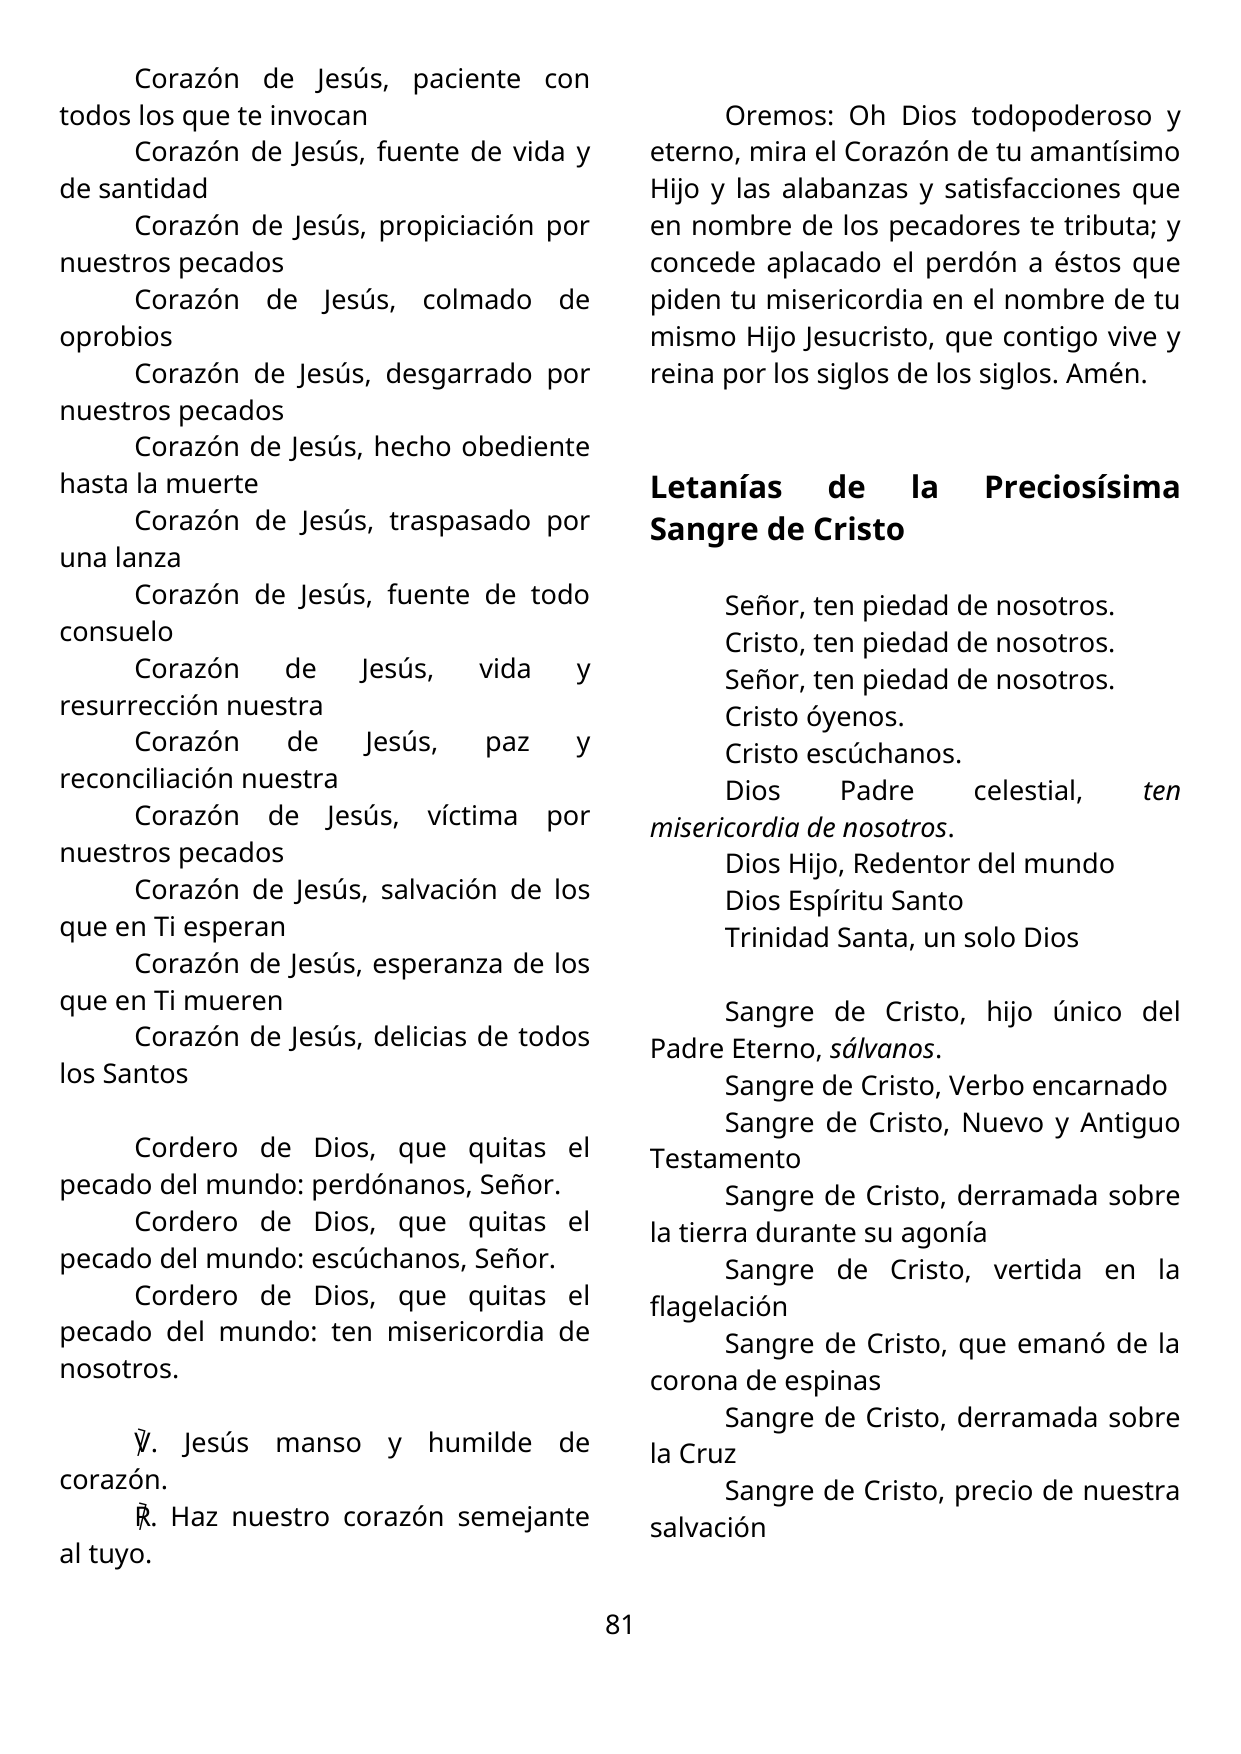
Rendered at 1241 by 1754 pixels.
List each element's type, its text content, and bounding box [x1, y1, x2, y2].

subtitle Letanías de la Preciosísima Sangre de Cristo [649, 465, 1181, 550]
subtitle Cordero de Dios, que quitas el pecado del mundo: escúchanos, Señor. [59, 1202, 591, 1276]
subtitle Trinidad Santa, un solo Dios [649, 919, 1181, 956]
subtitle Oremos: Oh Dios todopoderoso y eterno, mira el Corazón de tu amantísimo Hijo y las alabanzas y satisfacciones que en nombre de los pecadores te tributa; y concede aplacado el perdón a éstos que piden tu misericordia en el nombre de tu mismo Hijo Jesucristo, que contigo vive y reina por los siglos de los siglos. Amén. [649, 96, 1181, 391]
subtitle Corazón de Jesús, paz y reconciliación nuestra [59, 723, 591, 797]
subtitle Corazón de Jesús, colmado de oprobios [59, 280, 591, 354]
subtitle Sangre de Cristo, vertida en la flagelación [649, 1251, 1181, 1324]
subtitle Sangre de Cristo, Nuevo y Antiguo Testamento [649, 1103, 1181, 1177]
subtitle Corazón de Jesús, víctima por nuestros pecados [59, 797, 591, 870]
subtitle ℟. Haz nuestro corazón semejante al tuyo. [59, 1497, 591, 1571]
subtitle Dios Padre celestial, ten misericordia de nosotros. [649, 771, 1181, 845]
subtitle Corazón de Jesús, desgarrado por nuestros pecados [59, 354, 591, 428]
subtitle Corazón de Jesús, esperanza de los que en Ti mueren [59, 944, 591, 1018]
subtitle Corazón de Jesús, vida y resurrección nuestra [59, 649, 591, 723]
subtitle Corazón de Jesús, propiciación por nuestros pecados [59, 207, 591, 280]
subtitle Sangre de Cristo, que emanó de la corona de espinas [649, 1324, 1181, 1398]
subtitle Corazón de Jesús, fuente de todo consuelo [59, 575, 591, 649]
subtitle Cordero de Dios, que quitas el pecado del mundo: ten misericordia de nosotros. [59, 1276, 591, 1387]
subtitle Corazón de Jesús, paciente con todos los que te invocan [59, 59, 591, 133]
subtitle Cristo óyenos. [649, 697, 1181, 734]
subtitle Sangre de Cristo, derramada sobre la Cruz [649, 1398, 1181, 1472]
subtitle Corazón de Jesús, fuente de vida y de santidad [59, 133, 591, 207]
subtitle Sangre de Cristo, Verbo encarnado [649, 1066, 1181, 1103]
subtitle Sangre de Cristo, derramada sobre la tierra durante su agonía [649, 1177, 1181, 1251]
subtitle Sangre de Cristo, precio de nuestra salvación [649, 1472, 1181, 1546]
subtitle Corazón de Jesús, delicias de todos los Santos [59, 1018, 591, 1092]
subtitle Cordero de Dios, que quitas el pecado del mundo: perdónanos, Señor. [59, 1128, 591, 1202]
subtitle Señor, ten piedad de nosotros. [649, 661, 1181, 697]
subtitle ℣. Jesús manso y humilde de corazón. [59, 1423, 591, 1497]
subtitle Corazón de Jesús, hecho obediente hasta la muerte [59, 428, 591, 502]
subtitle Dios Hijo, Redentor del mundo [649, 845, 1181, 882]
subtitle Corazón de Jesús, salvación de los que en Ti esperan [59, 870, 591, 944]
subtitle Cristo, ten piedad de nosotros. [649, 624, 1181, 661]
subtitle Corazón de Jesús, traspasado por una lanza [59, 502, 591, 575]
subtitle Dios Espíritu Santo [649, 882, 1181, 919]
subtitle Señor, ten piedad de nosotros. [649, 587, 1181, 624]
subtitle Sangre de Cristo, hijo único del Padre Eterno, sálvanos. [649, 992, 1181, 1066]
subtitle Cristo escúchanos. [649, 734, 1181, 771]
